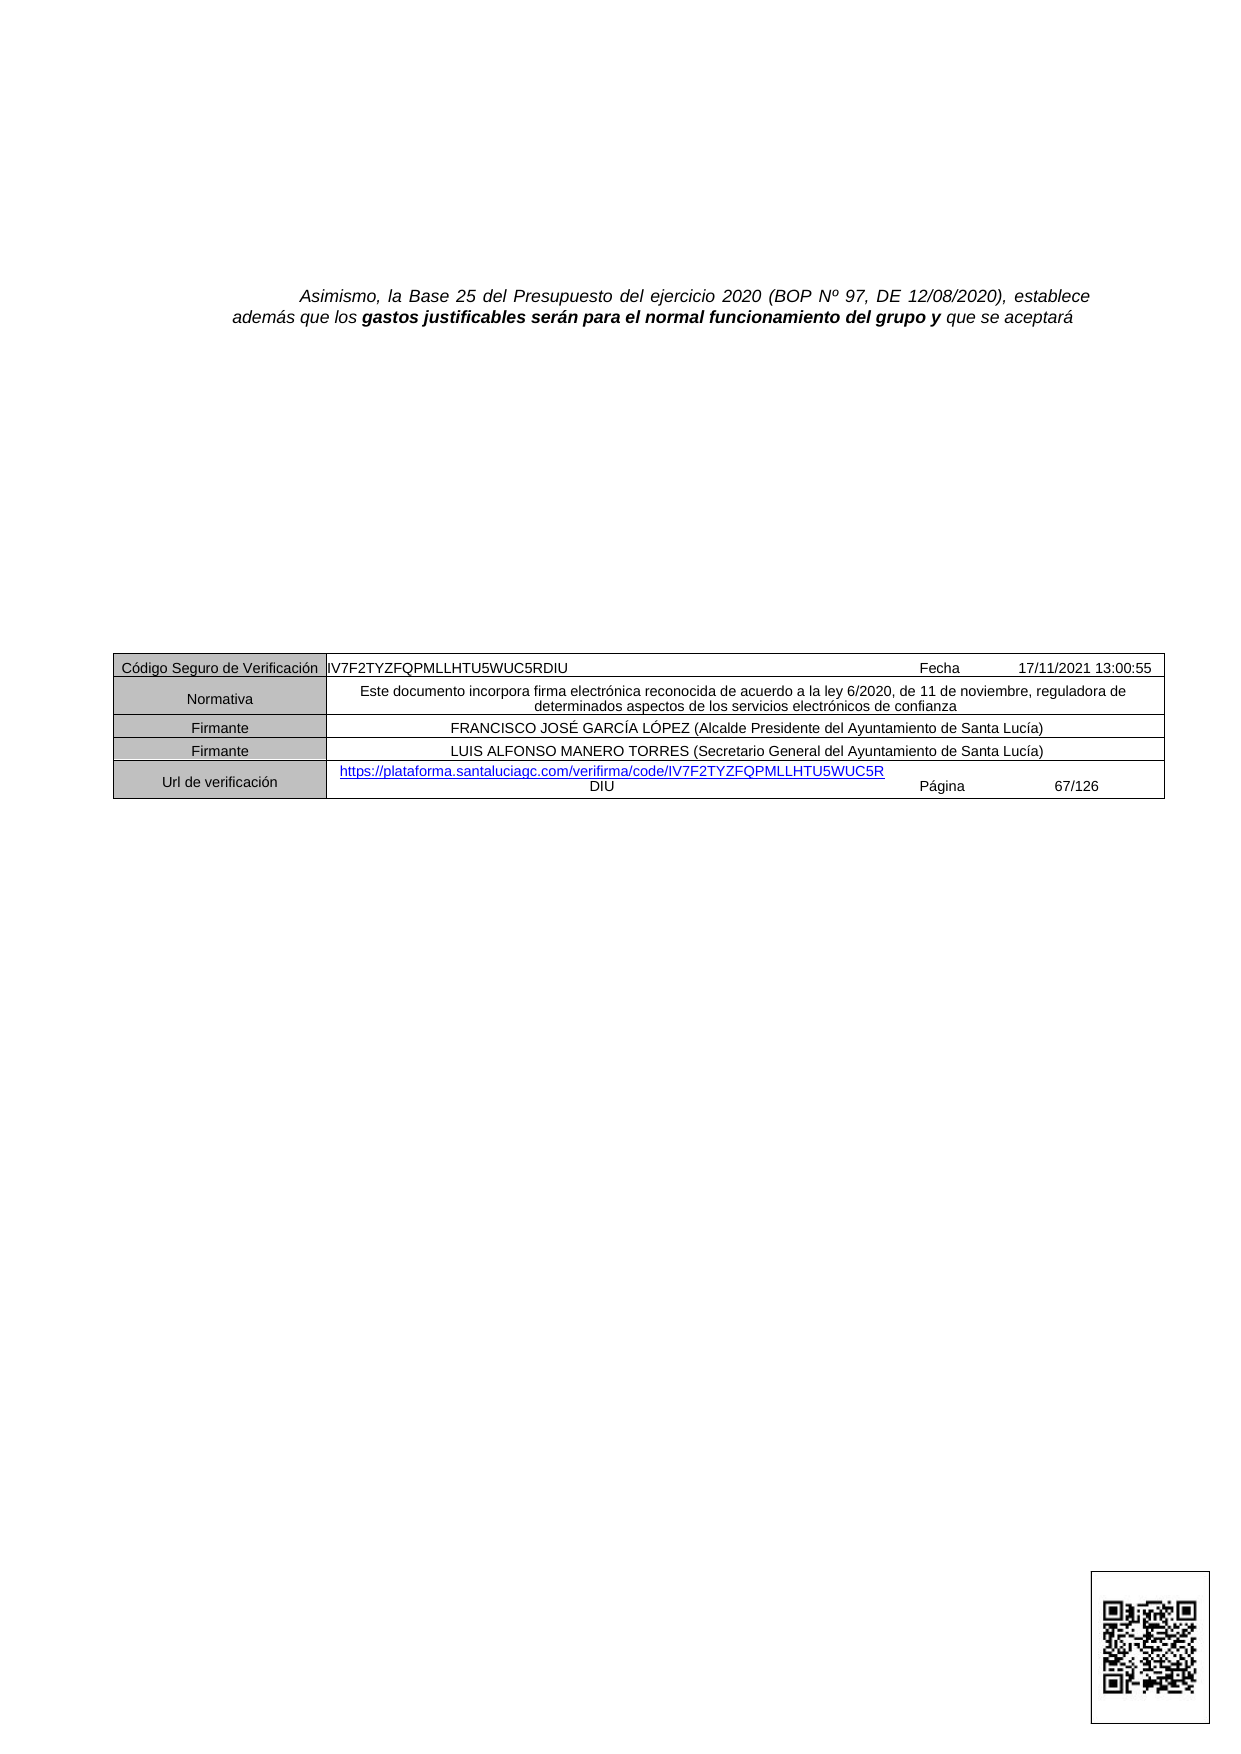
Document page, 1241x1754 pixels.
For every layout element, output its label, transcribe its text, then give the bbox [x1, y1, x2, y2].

table_cell https://plataforma.santaluciagc.com/verifirma/code/IV7F2TYZFQPMLLHTU5WUC5R DIU Página 67/126 [327, 761, 1164, 798]
table_cell FRANCISCO JOSÉ GARCÍA LÓPEZ (Alcalde Presidente del Ayuntamiento de Santa Lucía) [327, 715, 1164, 737]
table_cell Url de verificación [114, 761, 326, 798]
table_cell Firmante [114, 715, 326, 737]
table_header IV7F2TYZFQPMLLHTU5WUC5RDIU Fecha 17/11/2021 13:00:55 [327, 654, 1164, 676]
table_header Código Seguro de Verificación [114, 654, 326, 676]
text Asimismo, la Base 25 del Presupuesto del ejercicio 2020 (BOP Nº 97, DE 12/08/2020), establece además que los gastos justificables serán para el normal funcionamiento del grupo y que se aceptará [232, 285, 1091, 327]
table_cell LUIS ALFONSO MANERO TORRES (Secretario General del Ayuntamiento de Santa Lucía) [327, 738, 1164, 759]
table_cell Firmante [114, 738, 326, 759]
picture [1092, 1572, 1209, 1723]
table_cell Normativa [114, 677, 326, 714]
table_cell Este documento incorpora firma electrónica reconocida de acuerdo a la ley 6/2020, de 11 de noviembre, reguladora de determinados aspectos de los servicios electrónicos de confianza [327, 677, 1164, 714]
